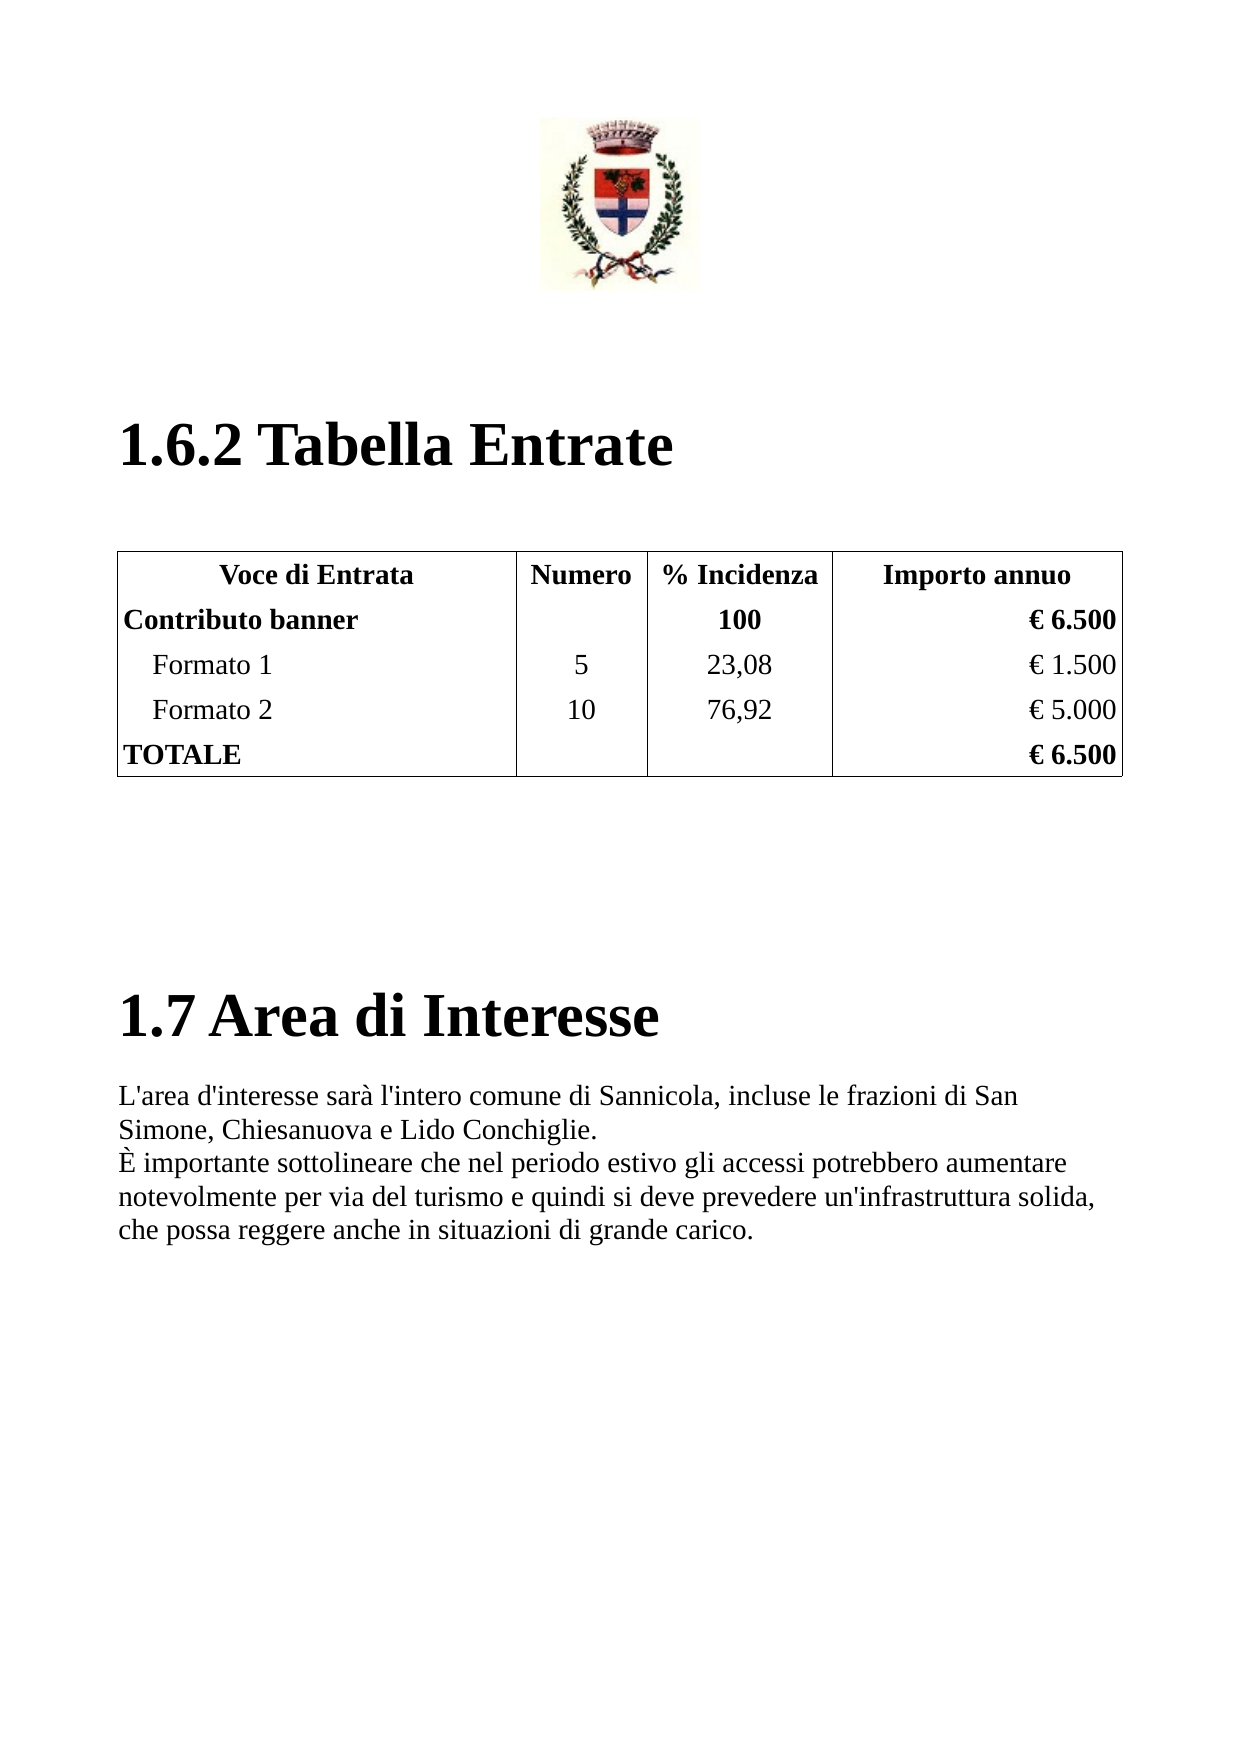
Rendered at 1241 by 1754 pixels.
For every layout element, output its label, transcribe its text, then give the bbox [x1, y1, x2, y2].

table_cell [648, 731, 832, 776]
table_cell TOTALE [118, 731, 516, 776]
table_cell 10 [517, 686, 647, 731]
text 1.7 Area di Interesse [118, 978, 1122, 1049]
table_header % Incidenza [648, 552, 832, 596]
table_cell [517, 596, 647, 641]
table_cell € 1.500 [833, 641, 1122, 686]
picture [540, 117, 700, 291]
table_cell Formato 1 [118, 641, 516, 686]
table_cell 23,08 [648, 641, 832, 686]
text 1.6.2 Tabella Entrate [118, 407, 1122, 479]
table_header Numero [517, 552, 647, 596]
text È importante sottolineare che nel periodo estivo gli accessi potrebbero aumentare notevolmente per via del turismo e quindi si deve prevedere un'infrastruttura solida, che possa reggere anche in situazioni di grande carico. [118, 1145, 1122, 1246]
table_cell 5 [517, 641, 647, 686]
table_cell 100 [648, 596, 832, 641]
table_cell € 6.500 [833, 596, 1122, 641]
table_cell Contributo banner [118, 596, 516, 641]
table_cell Formato 2 [118, 686, 516, 731]
text L'area d'interesse sarà l'intero comune di Sannicola, incluse le frazioni di San Simone, Chiesanuova e Lido Conchiglie. [118, 1078, 1122, 1145]
table_cell € 5.000 [833, 686, 1122, 731]
table_cell 76,92 [648, 686, 832, 731]
table_cell € 6.500 [833, 731, 1122, 776]
table_cell [517, 731, 647, 776]
table_header Importo annuo [833, 552, 1122, 596]
table_header Voce di Entrata [118, 552, 516, 596]
